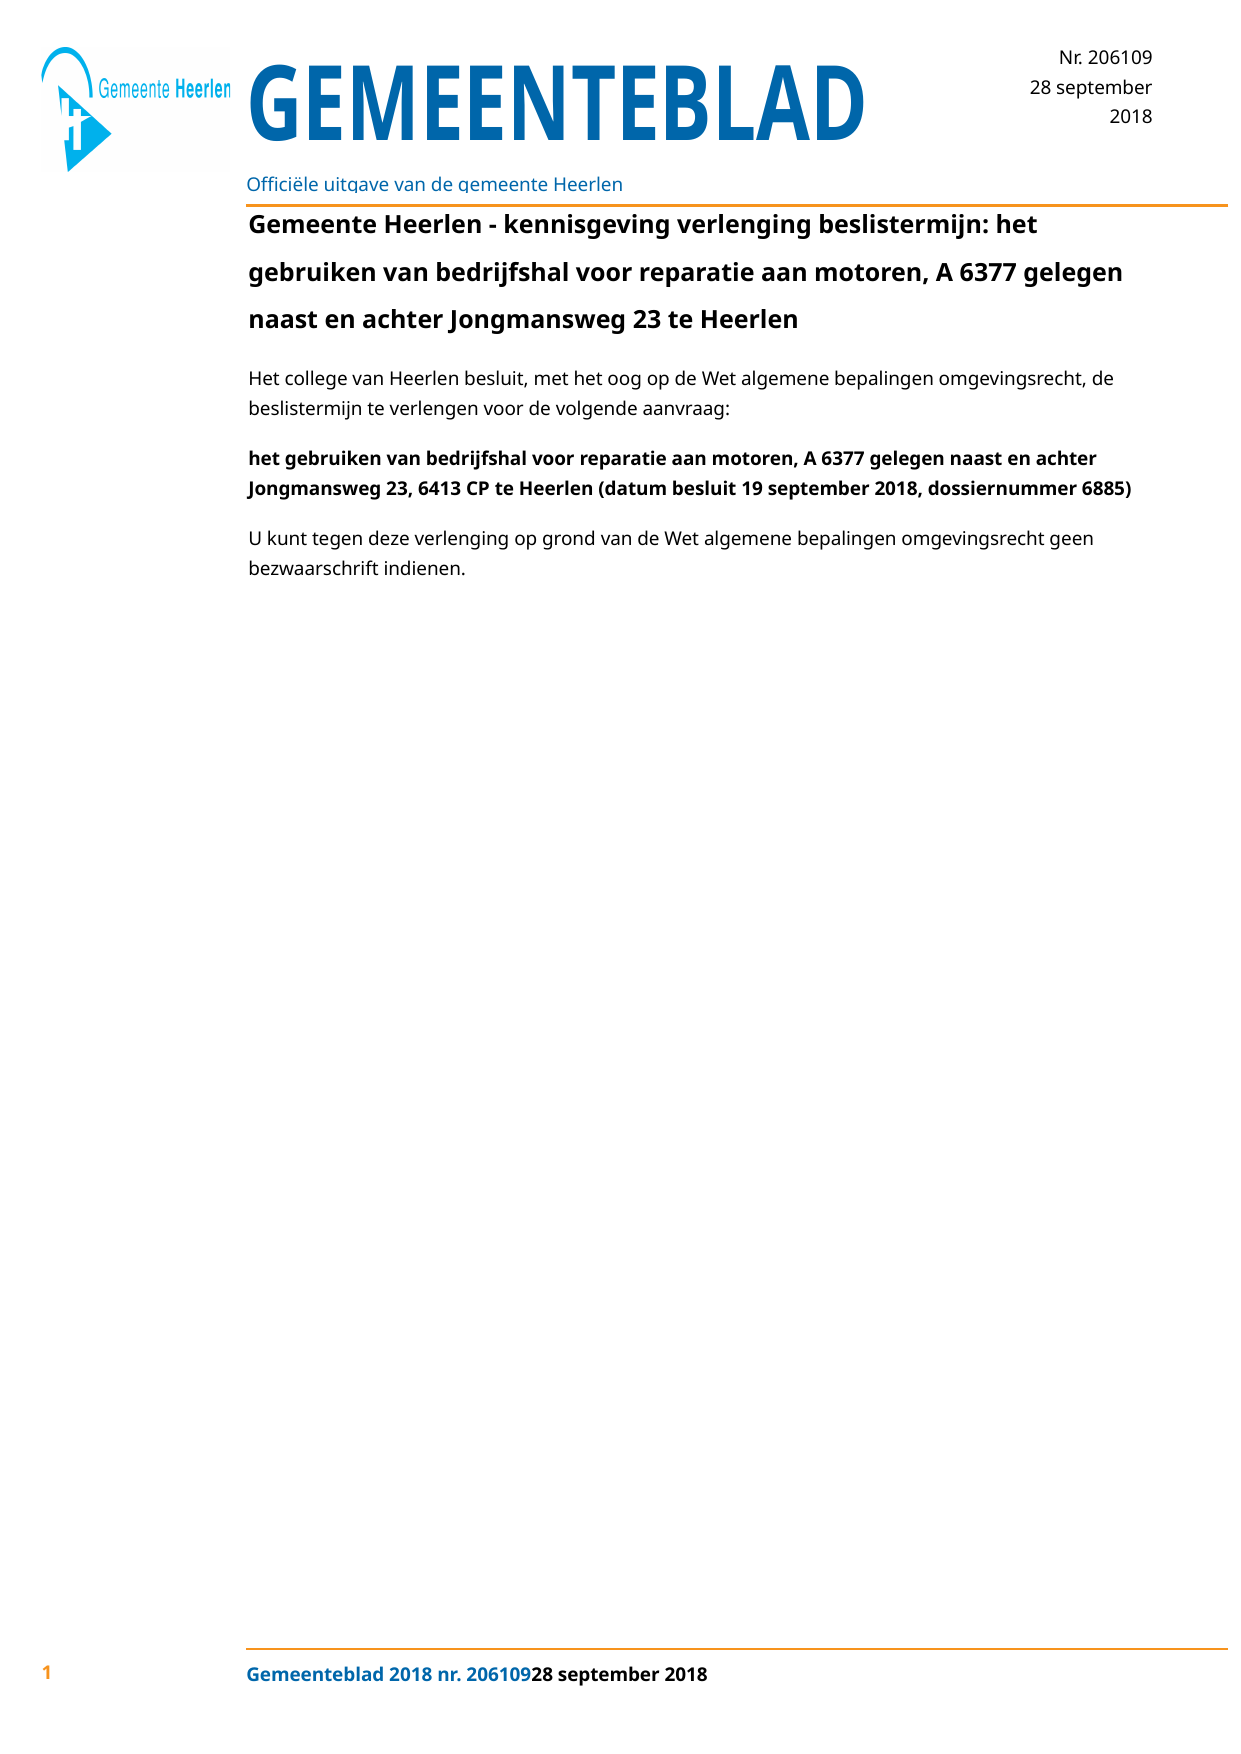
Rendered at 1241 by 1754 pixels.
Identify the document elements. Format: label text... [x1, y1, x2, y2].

text Gemeente Heerlen - kennisgeving verlenging beslistermijn: het gebruiken van bedrijfshal voor reparatie aan motoren, A 6377 gelegen naast en achter Jongmansweg 23 te Heerlen [248, 207, 1152, 336]
picture [41, 47, 58, 70]
picture [41, 47, 231, 172]
text U kunt tegen deze verlenging op grond van de Wet algemene bepalingen omgevingsrecht geen bezwaarschrift indienen. [248, 526, 1152, 581]
text Het college van Heerlen besluit, met het oog op de Wet algemene bepalingen omgevingsrecht, de beslistermijn te verlengen voor de volgende aanvraag: [248, 366, 1152, 421]
text het gebruiken van bedrijfshal voor reparatie aan motoren, A 6377 gelegen naast en achter Jongmansweg 23, 6413 CP te Heerlen (datum besluit 19 september 2018, dossiernummer 6885) [248, 446, 1152, 501]
